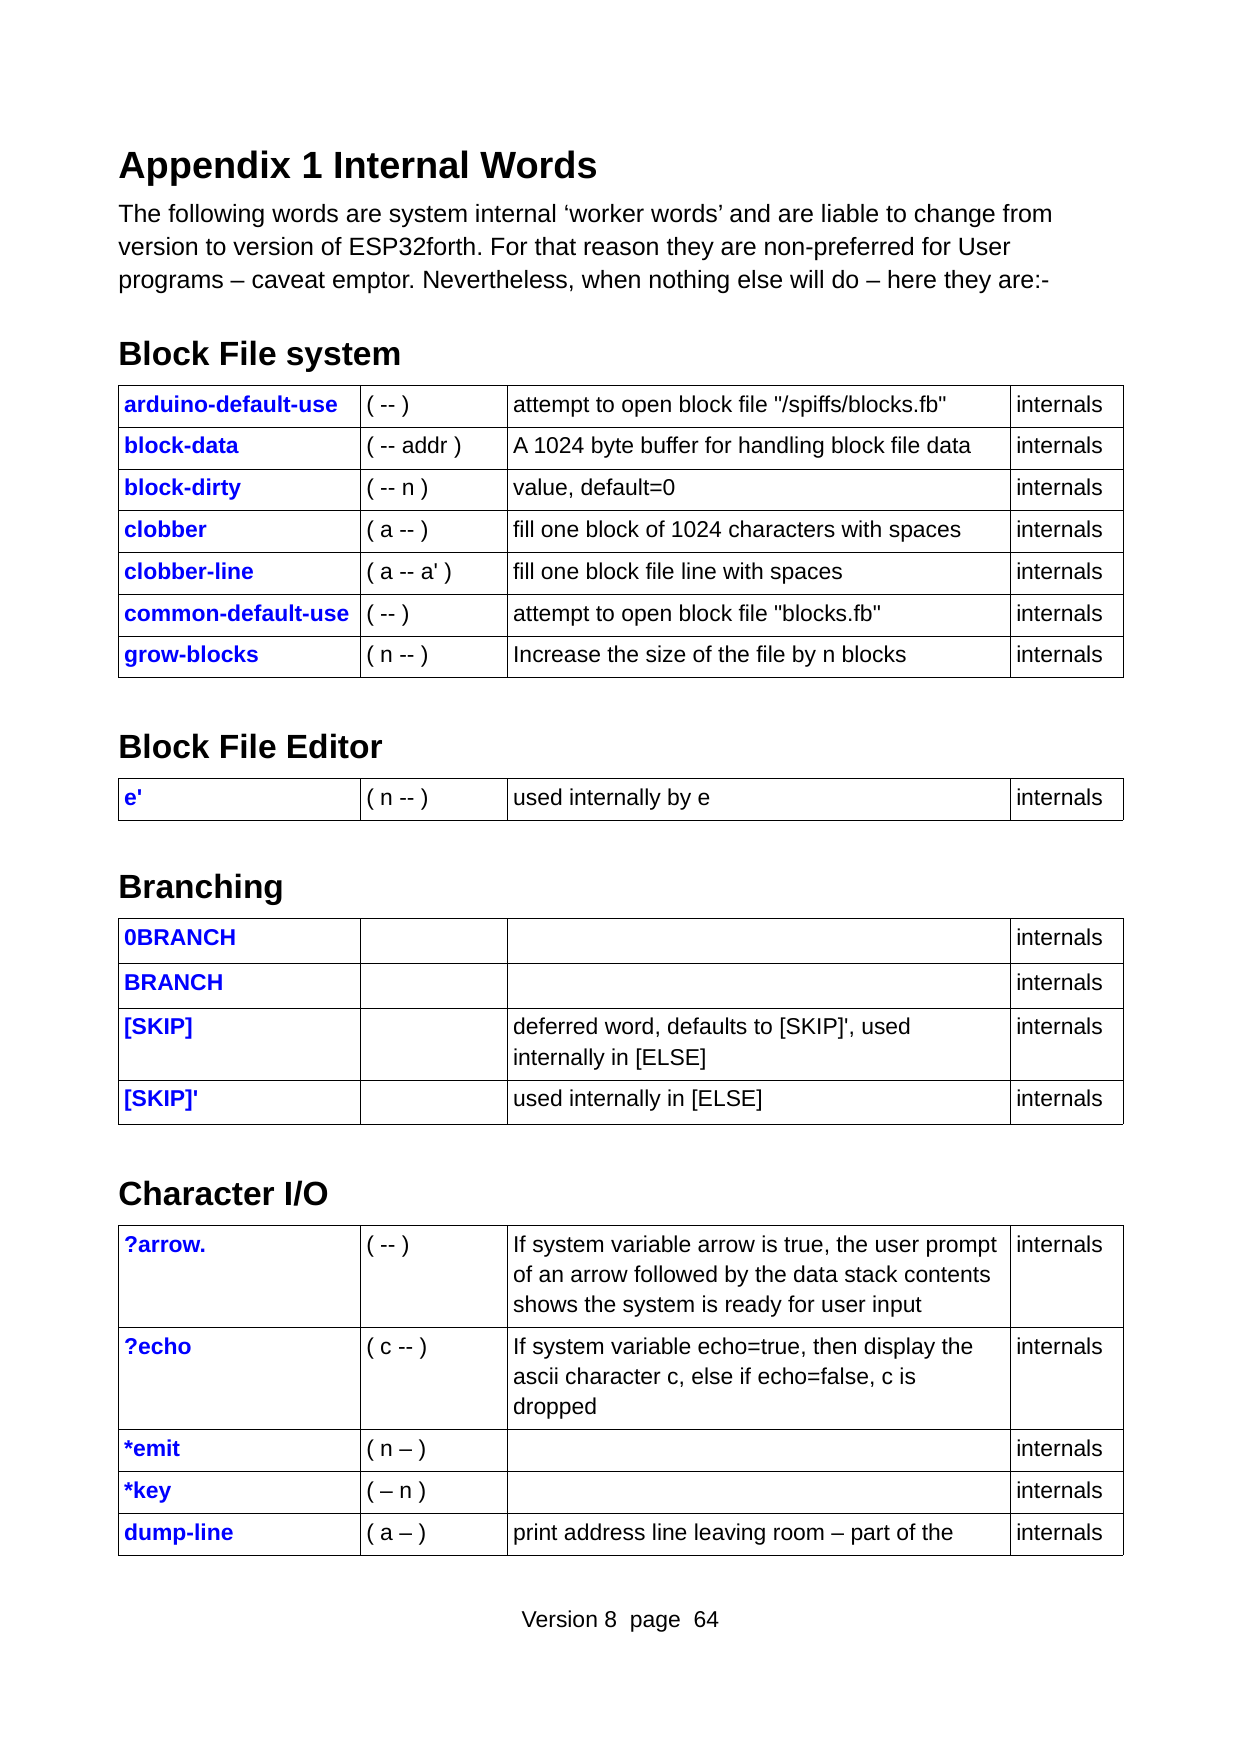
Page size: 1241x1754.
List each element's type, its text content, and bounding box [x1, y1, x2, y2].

table_cell ( n – ) [361, 1430, 507, 1471]
table_cell clobber-line [119, 553, 360, 594]
table_header [361, 919, 507, 963]
table_cell value, default=0 [508, 470, 1010, 510]
table_cell [508, 1430, 1010, 1471]
table_cell [361, 1009, 507, 1079]
table_cell [508, 964, 1010, 1007]
table_cell ( a -- ) [361, 511, 507, 552]
table_cell internals [1011, 553, 1123, 594]
table_header ( -- ) [361, 1226, 507, 1327]
table_cell [361, 964, 507, 1007]
table_cell deferred word, defaults to [SKIP]', used internally in [ELSE] [508, 1009, 1010, 1079]
table_cell internals [1011, 470, 1123, 510]
table_cell internals [1011, 428, 1123, 468]
table_cell print address line leaving room – part of the [508, 1514, 1010, 1554]
table_cell dump-line [119, 1514, 360, 1554]
table_cell internals [1011, 1009, 1123, 1079]
table_cell internals [1011, 1430, 1123, 1471]
table_cell *emit [119, 1430, 360, 1471]
table_cell fill one block file line with spaces [508, 553, 1010, 594]
table_cell block-dirty [119, 470, 360, 510]
table_cell [SKIP]' [119, 1081, 360, 1124]
subtitle Block File system [118, 334, 1122, 372]
table_cell used internally in [ELSE] [508, 1081, 1010, 1124]
table_header internals [1011, 386, 1123, 427]
table_cell ( n -- ) [361, 637, 507, 677]
subtitle Appendix 1 Internal Words [118, 143, 1122, 187]
table_cell ( -- n ) [361, 470, 507, 510]
table_cell internals [1011, 964, 1123, 1007]
table_cell If system variable echo=true, then display the ascii character c, else if echo=false, c is dropped [508, 1328, 1010, 1429]
table_cell internals [1011, 637, 1123, 677]
table_cell grow-blocks [119, 637, 360, 677]
table_header internals [1011, 919, 1123, 963]
subtitle Branching [118, 867, 1122, 906]
table_header [508, 919, 1010, 963]
table_cell BRANCH [119, 964, 360, 1007]
table_cell ( c -- ) [361, 1328, 507, 1429]
table_cell [508, 1472, 1010, 1513]
table_header 0BRANCH [119, 919, 360, 963]
table_header internals [1011, 1226, 1123, 1327]
table_cell A 1024 byte buffer for handling block file data [508, 428, 1010, 468]
table_cell clobber [119, 511, 360, 552]
table_cell internals [1011, 595, 1123, 636]
table_header used internally by e [508, 779, 1010, 820]
table_cell fill one block of 1024 characters with spaces [508, 511, 1010, 552]
table_cell attempt to open block file "blocks.fb" [508, 595, 1010, 636]
table_header ?arrow. [119, 1226, 360, 1327]
table_cell internals [1011, 1328, 1123, 1429]
table_cell internals [1011, 1514, 1123, 1554]
table_cell ( a -- a' ) [361, 553, 507, 594]
table_cell internals [1011, 1472, 1123, 1513]
table_cell internals [1011, 1081, 1123, 1124]
table_cell ?echo [119, 1328, 360, 1429]
table_cell [361, 1081, 507, 1124]
table_cell block-data [119, 428, 360, 468]
table_cell *key [119, 1472, 360, 1513]
table_header If system variable arrow is true, the user prompt of an arrow followed by the data stack contents shows the system is ready for user input [508, 1226, 1010, 1327]
table_header ( -- ) [361, 386, 507, 427]
table_header attempt to open block file "/spiffs/blocks.fb" [508, 386, 1010, 427]
table_cell [SKIP] [119, 1009, 360, 1079]
table_cell ( -- addr ) [361, 428, 507, 468]
text The following words are system internal ‘worker words’ and are liable to change from version to version of ESP32forth. For that reason they are non-preferred for User programs – caveat emptor. Nevertheless, when nothing else will do – here they are:- [118, 199, 1122, 294]
table_header ( n -- ) [361, 779, 507, 820]
table_cell ( – n ) [361, 1472, 507, 1513]
subtitle Character I/O [118, 1174, 1122, 1212]
table_header e' [119, 779, 360, 820]
table_cell common-default-use [119, 595, 360, 636]
table_cell Increase the size of the file by n blocks [508, 637, 1010, 677]
table_header internals [1011, 779, 1123, 820]
table_header arduino-default-use [119, 386, 360, 427]
table_cell ( -- ) [361, 595, 507, 636]
table_cell ( a – ) [361, 1514, 507, 1554]
subtitle Block File Editor [118, 727, 1122, 766]
table_cell internals [1011, 511, 1123, 552]
